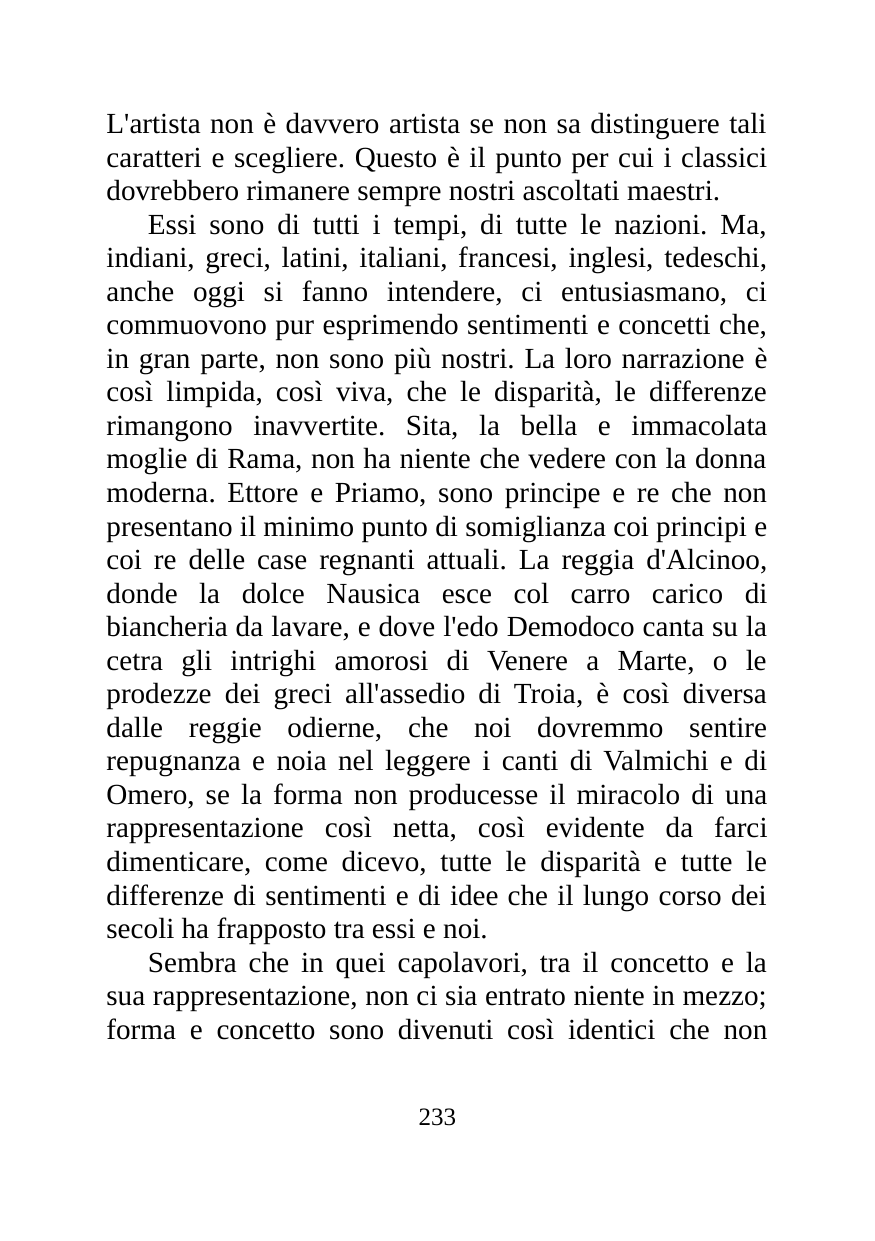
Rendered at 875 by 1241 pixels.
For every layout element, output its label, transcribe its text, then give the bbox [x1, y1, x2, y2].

text Sembra che in quei capolavori, tra il concetto e la sua rappresentazione, non ci sia entrato niente in mezzo; forma e concetto sono divenuti così identici che non [106, 945, 768, 1045]
text L'artista non è davvero artista se non sa distinguere tali caratteri e scegliere. Questo è il punto per cui i classici dovrebbero rimanere sempre nostri ascoltati maestri. [106, 106, 768, 207]
text Essi sono di tutti i tempi, di tutte le nazioni. Ma, indiani, greci, latini, italiani, francesi, inglesi, tedeschi, anche oggi si fanno intendere, ci entusiasmano, ci commuovono pur esprimendo sentimenti e concetti che, in gran parte, non sono più nostri. La loro narrazione è così limpida, così viva, che le disparità, le differenze rimangono inavvertite. Sita, la bella e immacolata moglie di Rama, non ha niente che vedere con la donna moderna. Ettore e Priamo, sono principe e re che non presentano il minimo punto di somiglianza coi principi e coi re delle case regnanti attuali. La reggia d'Alcinoo, donde la dolce Nausica esce col carro carico di biancheria da lavare, e dove l'edo Demodoco canta su la cetra gli intrighi amorosi di Venere a Marte, o le prodezze dei greci all'assedio di Troia, è così diversa dalle reggie odierne, che noi dovremmo sentire repugnanza e noia nel leggere i canti di Valmichi e di Omero, se la forma non producesse il miracolo di una rappresentazione così netta, così evidente da farci dimenticare, come dicevo, tutte le disparità e tutte le differenze di sentimenti e di idee che il lungo corso dei secoli ha frapposto tra essi e noi. [106, 207, 768, 945]
